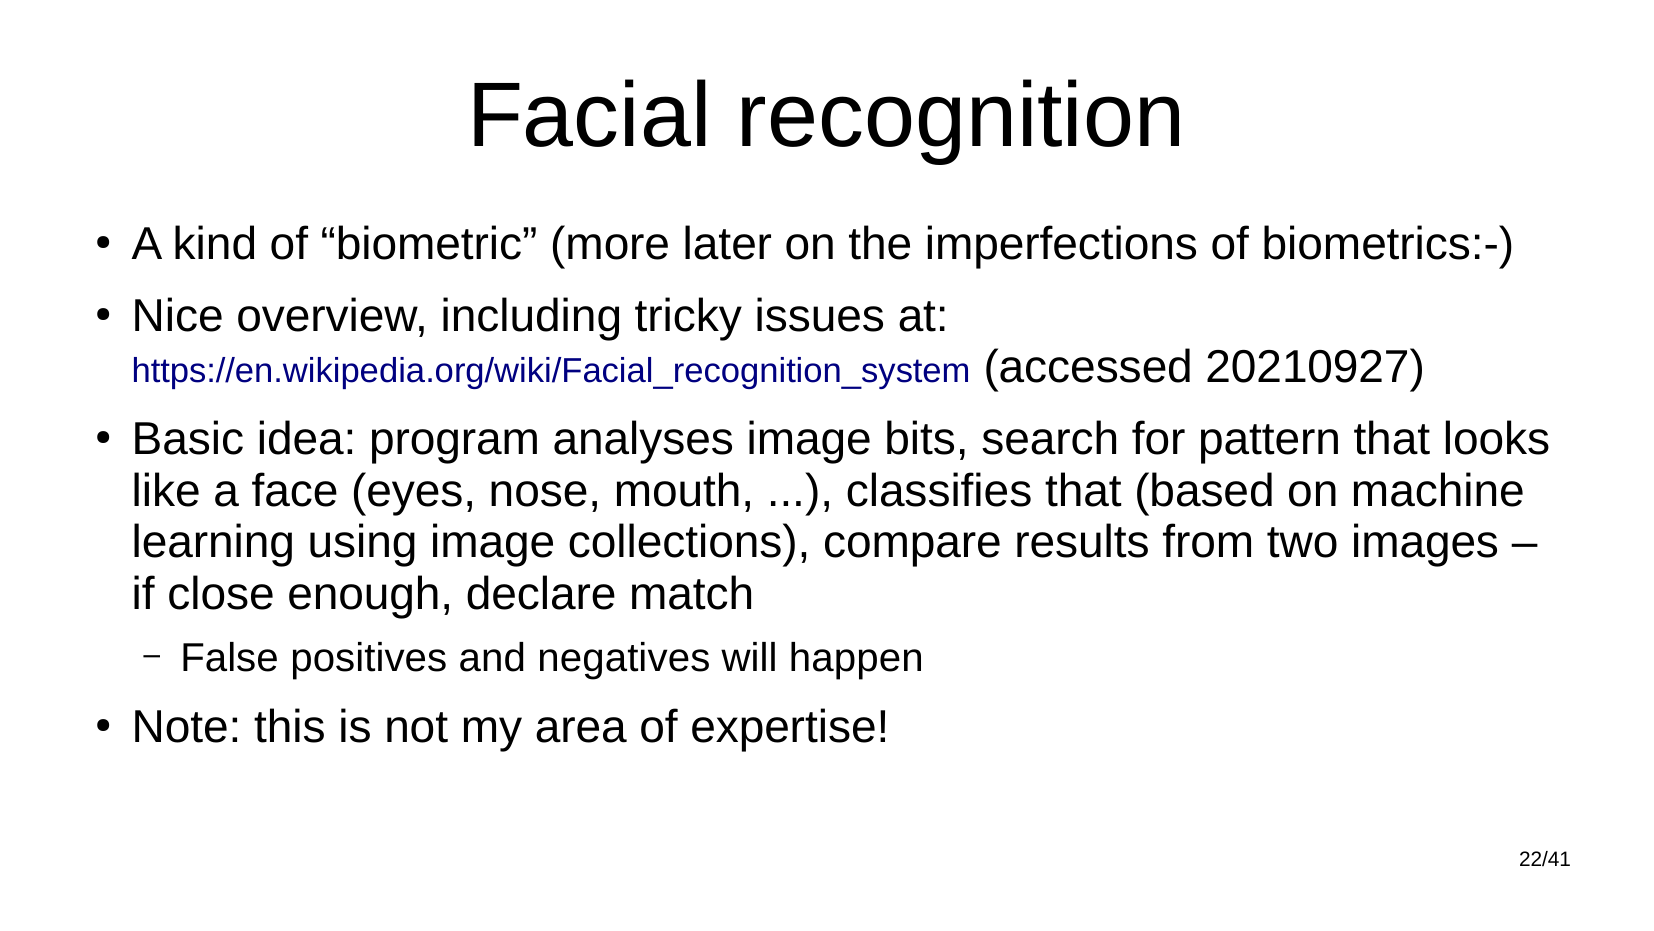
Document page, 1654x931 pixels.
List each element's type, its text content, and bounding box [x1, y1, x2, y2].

list A kind of “biometric” (more later on the imperfections of biometrics:-) Nice overview, including tricky issues at: https://en.wikipedia.org/wiki/Facial_recognition_system (accessed 20210927) Basic idea: program analyses image bits, search for pattern that looks like a face (eyes, nose, mouth, ...), classifies that (based on machine learning using image collections), compare results from two images – if close enough, declare match False positives and negatives will happen Note: this is not my area of expertise! [82, 217, 1571, 758]
title Facial recognition [82, 37, 1571, 193]
